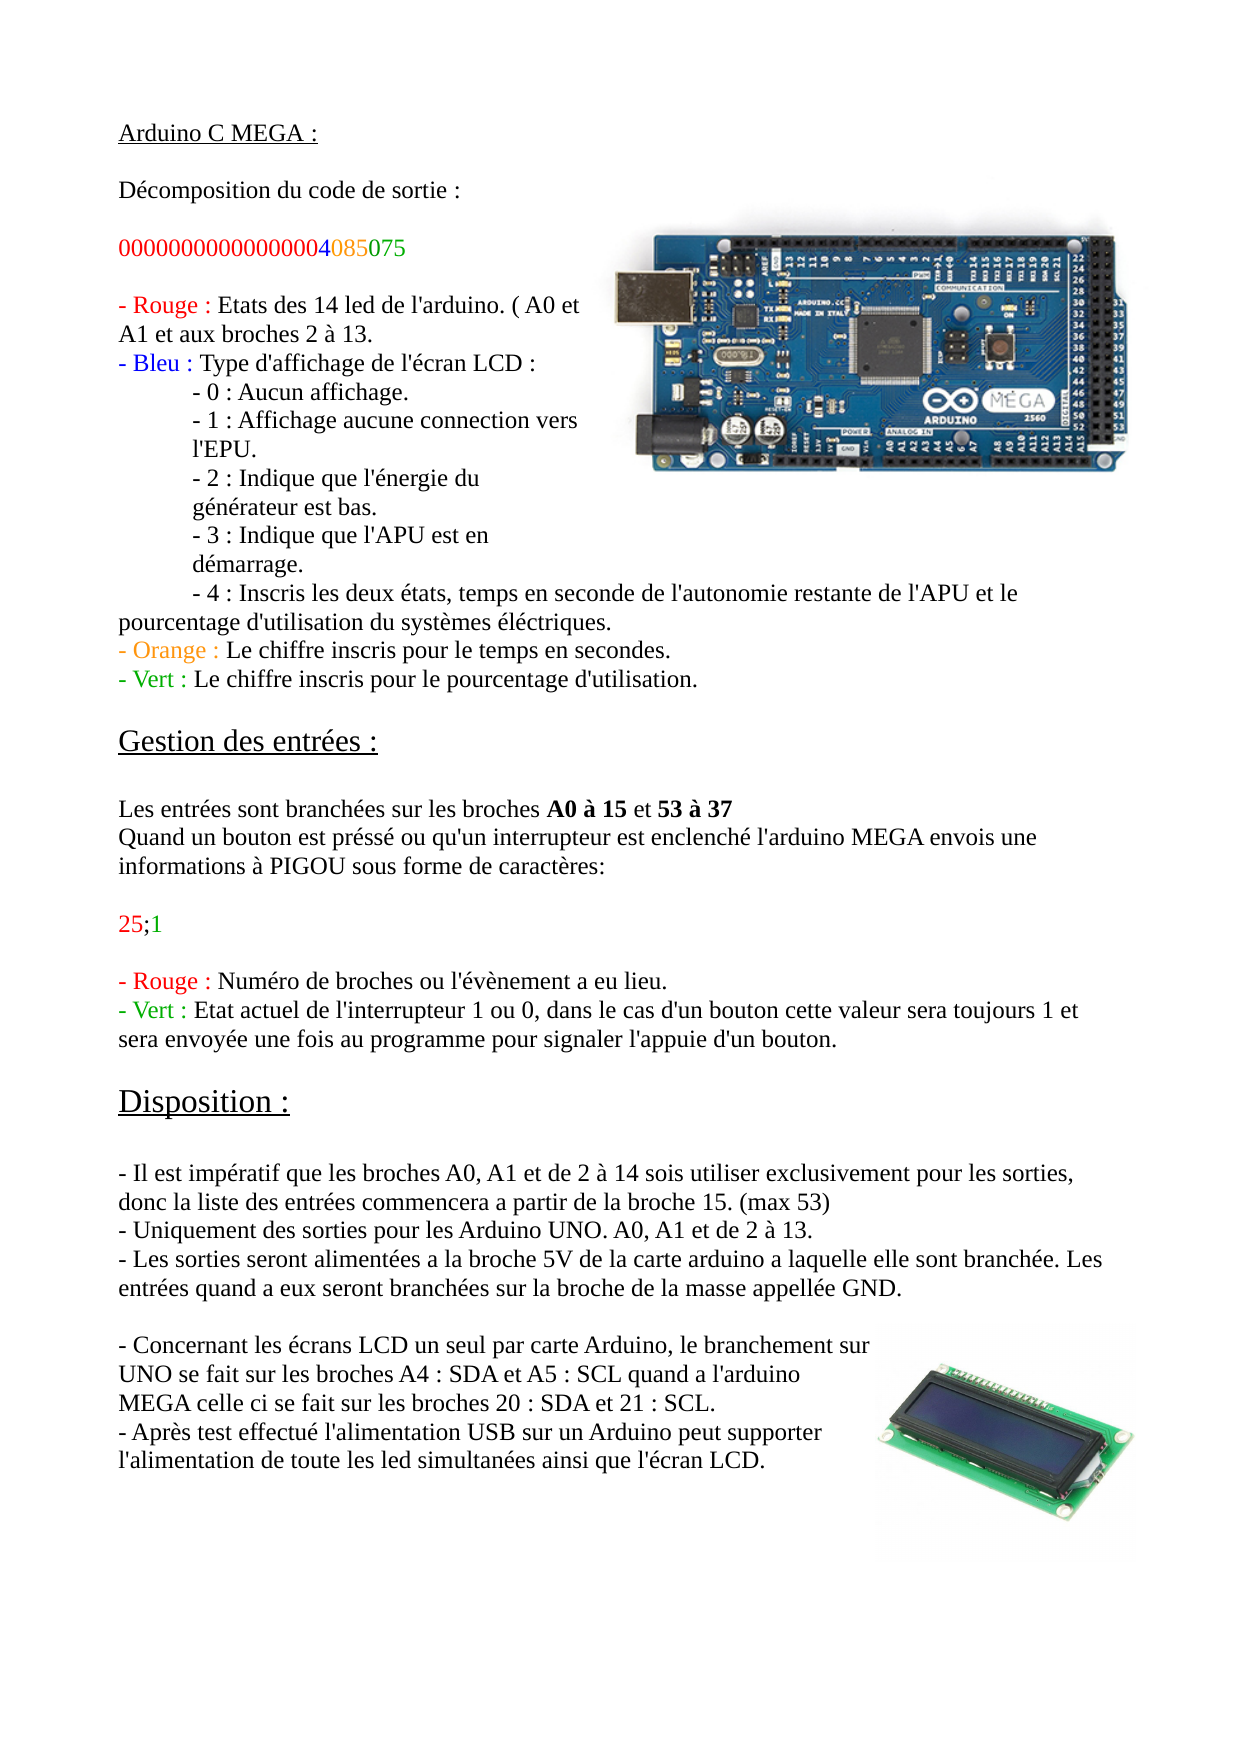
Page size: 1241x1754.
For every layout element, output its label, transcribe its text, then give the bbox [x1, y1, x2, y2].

text l'alimentation de toute les led simultanées ainsi que l'écran LCD. [118, 1445, 875, 1474]
text - 3 : Indique que l'APU est en démarrage. [118, 521, 1122, 578]
text - 1 : Affichage aucune connection vers l'EPU. [118, 406, 590, 463]
picture [875, 1323, 1136, 1562]
text - Rouge : Numéro de broches ou l'évènement a eu lieu. [118, 966, 1122, 995]
text - Rouge : Etats des 14 led de l'arduino. ( A0 et A1 et aux broches 2 à 13. [118, 291, 590, 348]
text Quand un bouton est préssé ou qu'un interrupteur est enclenché l'arduino MEGA envois une informations à PIGOU sous forme de caractères: [118, 822, 1122, 880]
text - Vert : Etat actuel de l'interrupteur 1 ou 0, dans le cas d'un bouton cette valeur sera toujours 1 et sera envoyée une fois au programme pour signaler l'appuie d'un bouton. [118, 995, 1122, 1052]
text - Les sorties seront alimentées a la broche 5V de la carte arduino a laquelle elle sont branchée. Les entrées quand a eux seront branchées sur la broche de la masse appellée GND. [118, 1244, 1122, 1302]
text Disposition : [118, 1081, 1122, 1119]
text Arduino C MEGA : [118, 118, 1122, 147]
text - Orange : Le chiffre inscris pour le temps en secondes. [118, 636, 1122, 664]
text - Il est impératif que les broches A0, A1 et de 2 à 14 sois utiliser exclusivement pour les sorties, donc la liste des entrées commencera a partir de la broche 15. (max 53) [118, 1158, 1122, 1215]
text Gestion des entrées : [118, 722, 1122, 758]
text - Bleu : Type d'affichage de l'écran LCD : [118, 348, 590, 377]
text - 0 : Aucun affichage. [118, 377, 590, 406]
text Les entrées sont branchées sur les broches A0 à 15 et 53 à 37 [118, 794, 1122, 822]
text 00000000000000004085075 [118, 233, 590, 262]
text - Concernant les écrans LCD un seul par carte Arduino, le branchement sur UNO se fait sur les broches A4 : SDA et A5 : SCL quand a l'arduino MEGA celle ci se fait sur les broches 20 : SDA et 21 : SCL. [118, 1330, 875, 1417]
picture [590, 175, 1162, 532]
text - 2 : Indique que l'énergie du générateur est bas. [118, 463, 590, 521]
text Décomposition du code de sortie : [118, 176, 590, 204]
text 25;1 [118, 909, 1122, 937]
text - Uniquement des sorties pour les Arduino UNO. A0, A1 et de 2 à 13. [118, 1215, 1122, 1244]
text - 4 : Inscris les deux états, temps en seconde de l'autonomie restante de l'APU et le pourcentage d'utilisation du systèmes éléctriques. [118, 578, 1122, 636]
text - Après test effectué l'alimentation USB sur un Arduino peut supporter [118, 1417, 875, 1445]
text - Vert : Le chiffre inscris pour le pourcentage d'utilisation. [118, 664, 1122, 693]
